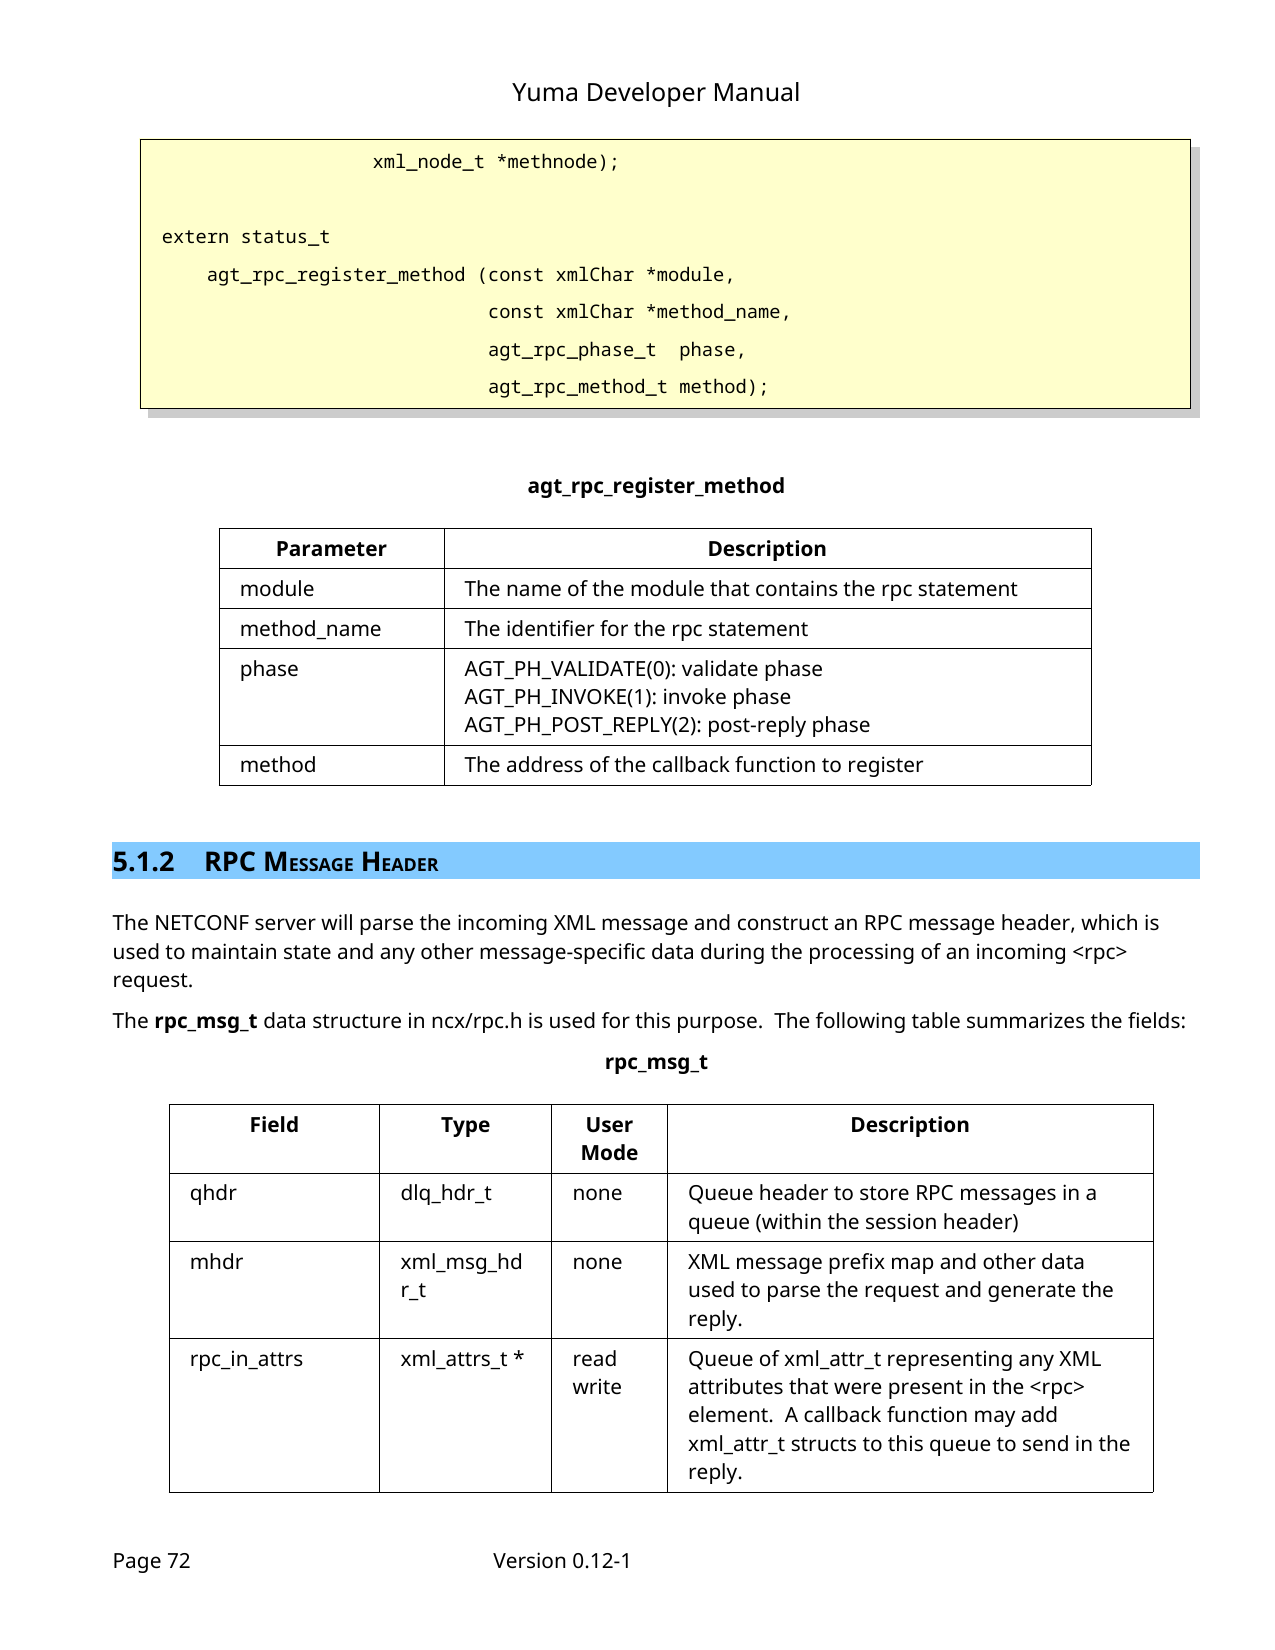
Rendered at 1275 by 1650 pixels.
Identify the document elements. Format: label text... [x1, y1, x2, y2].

table_header Field [170, 1105, 379, 1172]
text The NETCONF server will parse the incoming XML message and construct an RPC message header, which is used to maintain state and any other message-specific data during the processing of an incoming <rpc> request. [112, 908, 1200, 994]
text const xmlChar *method_name, [141, 288, 1190, 324]
text agt_rpc_register_method (const xmlChar *module, [141, 251, 1190, 287]
table_cell method [220, 746, 444, 785]
table_cell AGT_PH_VALIDATE(0): validate phase AGT_PH_INVOKE(1): invoke phase AGT_PH_POST_REPLY(2): post-reply phase [445, 649, 1091, 745]
table_header Type [380, 1105, 551, 1172]
table_header Description [445, 529, 1091, 568]
table_cell The identifier for the rpc statement [445, 609, 1091, 648]
text agt_rpc_phase_t phase, [141, 326, 1190, 362]
subtitle agt_rpc_register_method [127, 471, 1185, 499]
table_cell dlq_hdr_t [380, 1174, 551, 1241]
text The rpc_msg_t data structure in ncx/rpc.h is used for this purpose. The following table summarizes the fields: [112, 1006, 1200, 1035]
table_cell Queue of xml_attr_t representing any XML attributes that were present in the <rpc> element. A callback function may add xml_attr_t structs to this queue to send in the reply. [668, 1339, 1153, 1492]
text extern status_t [141, 213, 1190, 249]
table_cell mhdr [170, 1242, 379, 1338]
text xml_node_t *methnode); [141, 140, 1190, 174]
table_cell none [552, 1174, 667, 1241]
table_cell XML message prefix map and other data used to parse the request and generate the reply. [668, 1242, 1153, 1338]
table_cell phase [220, 649, 444, 745]
text agt_rpc_method_t method); [141, 363, 1190, 408]
table_cell qhdr [170, 1174, 379, 1241]
table_header User Mode [552, 1105, 667, 1172]
table_cell module [220, 569, 444, 608]
table_cell The address of the callback function to register [445, 746, 1091, 785]
subtitle rpc_msg_t [127, 1047, 1185, 1076]
subtitle RPC Message Header [112, 842, 1200, 879]
table_cell rpc_in_attrs [170, 1339, 379, 1492]
table_cell xml_msg_hdr_t [380, 1242, 551, 1338]
table_header Parameter [220, 529, 444, 568]
table_cell Queue header to store RPC messages in a queue (within the session header) [668, 1174, 1153, 1241]
table_cell read write [552, 1339, 667, 1492]
table_header Description [668, 1105, 1153, 1172]
table_cell none [552, 1242, 667, 1338]
table_cell method_name [220, 609, 444, 648]
table_cell The name of the module that contains the rpc statement [445, 569, 1091, 608]
table_cell xml_attrs_t * [380, 1339, 551, 1492]
